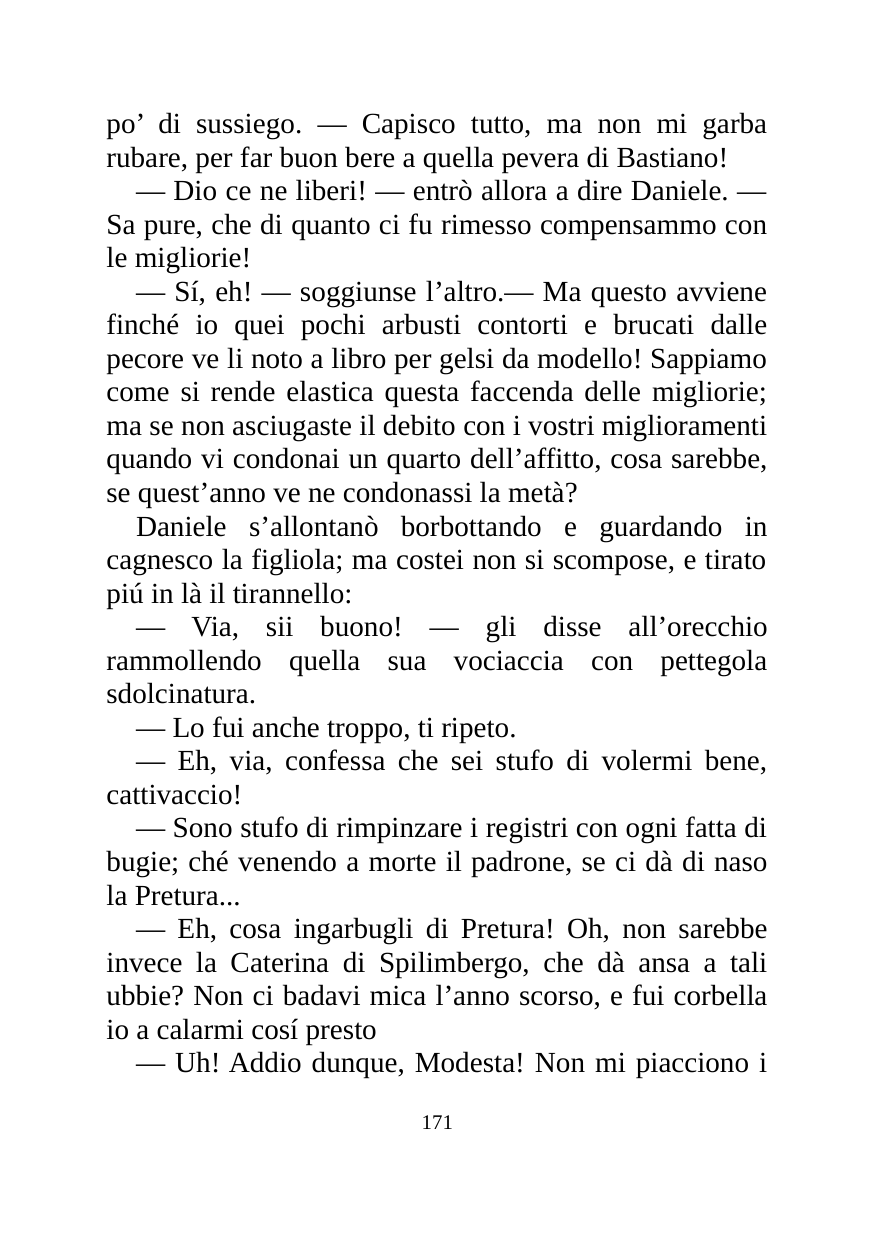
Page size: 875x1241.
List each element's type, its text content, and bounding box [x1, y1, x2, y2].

text — Uh! Addio dunque, Modesta! Non mi piacciono i [106, 1045, 768, 1079]
text — Sono stufo di rimpinzare i registri con ogni fatta di bugie; ché venendo a morte il padrone, se ci dà di naso la Pretura... [106, 811, 768, 911]
text po’ di sussiego. — Capisco tutto, ma non mi garba rubare, per far buon bere a quella pevera di Bastiano! [106, 106, 768, 173]
text — Via, sii buono! — gli disse all’orecchio rammollendo quella sua vociaccia con pettegola sdolcinatura. [106, 609, 768, 710]
text — Eh, via, confessa che sei stufo di volermi bene, cattivaccio! [106, 743, 768, 811]
text Daniele s’allontanò borbottando e guardando in cagnesco la figliola; ma costei non si scompose, e tirato piú in là il tirannello: [106, 509, 768, 609]
text — Sí, eh! — soggiunse l’altro.— Ma questo avviene finché io quei pochi arbusti contorti e brucati dalle pecore ve li noto a libro per gelsi da modello! Sappiamo come si rende elastica questa faccenda delle migliorie; ma se non asciugaste il debito con i vostri miglioramenti quando vi condonai un quarto dell’affitto, cosa sarebbe, se quest’anno ve ne condonassi la metà? [106, 274, 768, 509]
text — Lo fui anche troppo, ti ripeto. [106, 710, 768, 743]
text — Eh, cosa ingarbugli di Pretura! Oh, non sarebbe invece la Caterina di Spilimbergo, che dà ansa a tali ubbie? Non ci badavi mica l’anno scorso, e fui corbella io a calarmi cosí presto [106, 911, 768, 1045]
text — Dio ce ne liberi! — entrò allora a dire Daniele. — Sa pure, che di quanto ci fu rimesso compensammo con le migliorie! [106, 173, 768, 274]
